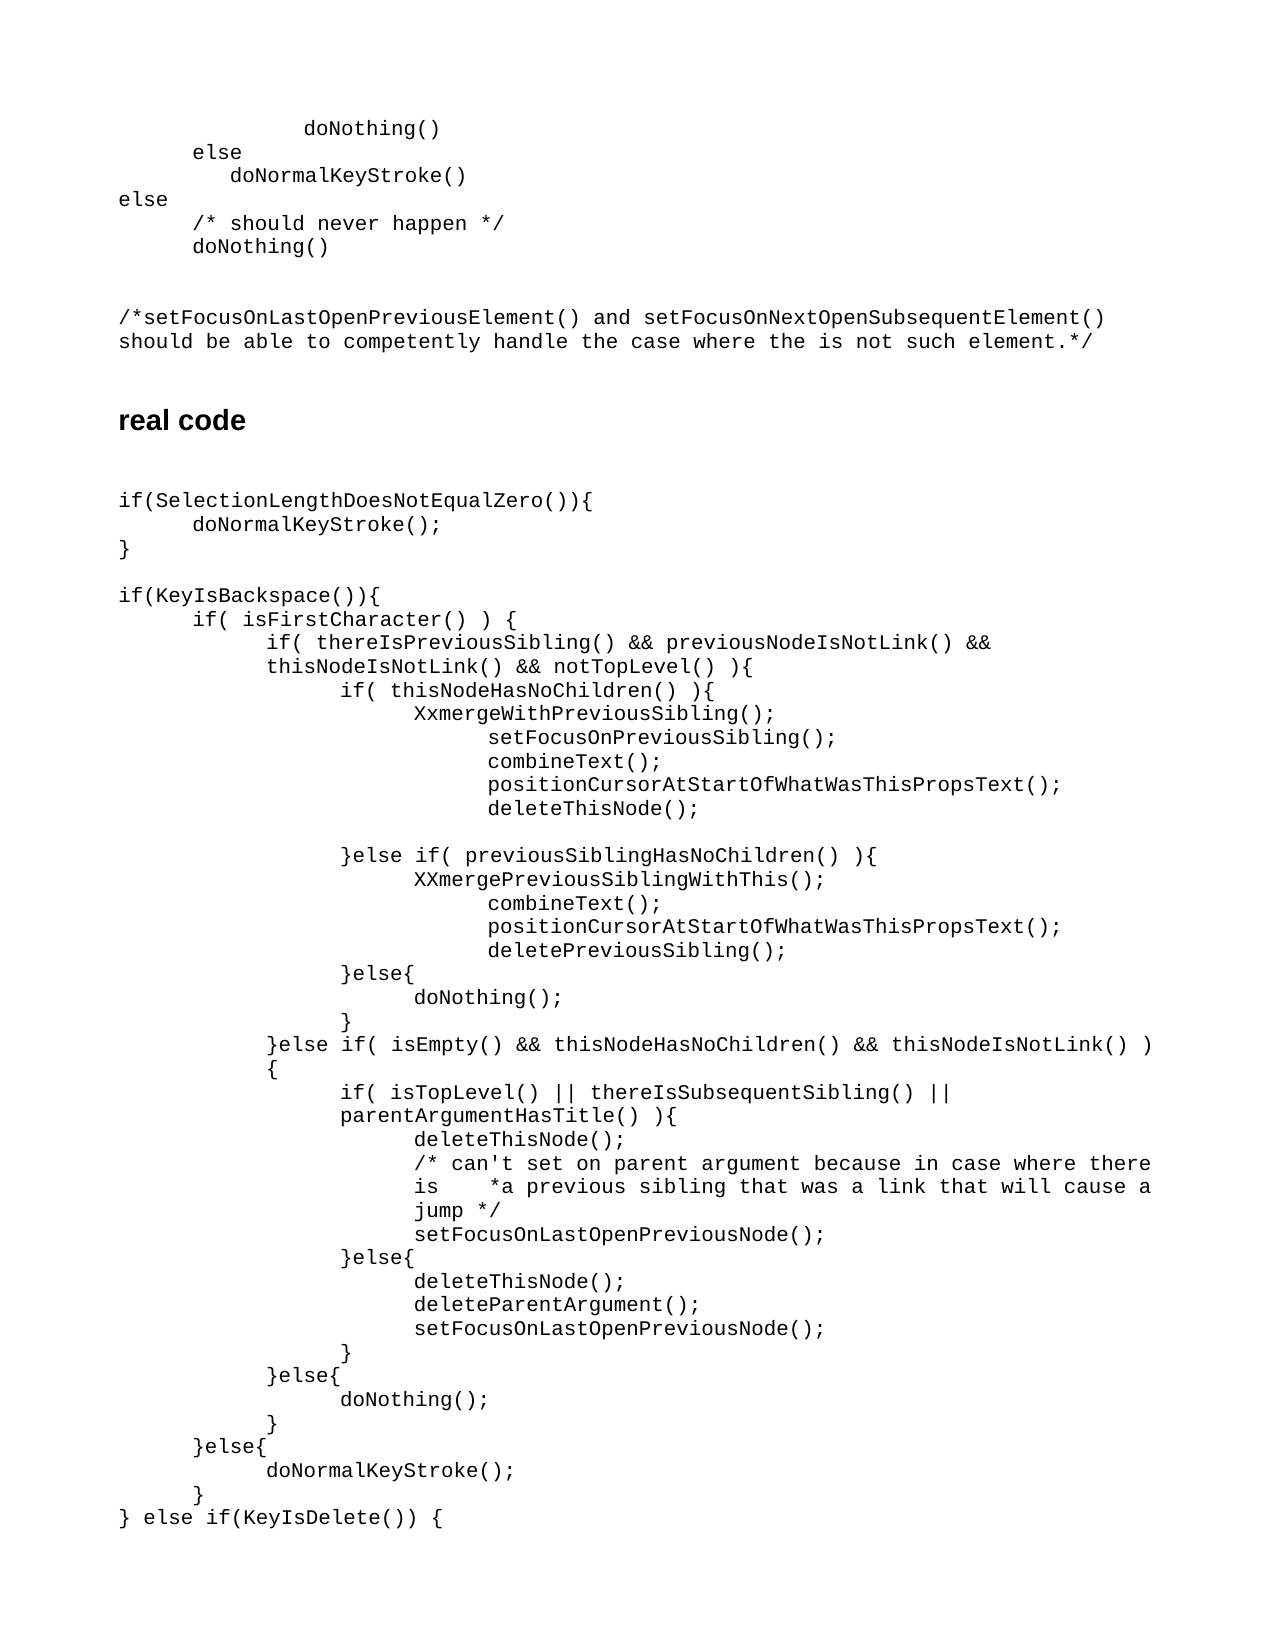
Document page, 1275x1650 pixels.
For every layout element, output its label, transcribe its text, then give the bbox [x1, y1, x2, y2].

text positionCursorAtStartOfWhatWasThisPropsText(); [487, 774, 1157, 798]
text }else{ [340, 963, 1157, 987]
text doNothing(); [340, 1389, 1157, 1413]
text deleteThisNode(); [413, 1271, 1157, 1294]
text else [118, 189, 1157, 213]
text XXmergePreviousSiblingWithThis(); [413, 869, 1157, 892]
text }else{ [340, 1247, 1157, 1271]
text combineText(); [487, 892, 1157, 916]
text positionCursorAtStartOfWhatWasThisPropsText(); [487, 916, 1157, 940]
text /*setFocusOnLastOpenPreviousElement() and setFocusOnNextOpenSubsequentElement() should be able to competently handle the case where the is not such element.*/ [118, 307, 1157, 354]
text }else{ [266, 1365, 1157, 1389]
text deleteParentArgument(); [413, 1294, 1157, 1318]
text } [340, 1342, 1157, 1365]
text deletePreviousSibling(); [487, 940, 1157, 963]
text doNothing(); [413, 987, 1157, 1011]
text } [266, 1413, 1157, 1436]
text else [192, 142, 1157, 165]
text } [192, 1484, 1157, 1507]
text if( isFirstCharacter() ) { [192, 609, 1157, 632]
text }else if( isEmpty() && thisNodeHasNoChildren() && thisNodeIsNotLink() ){ [266, 1034, 1157, 1082]
text deleteThisNode(); [487, 798, 1157, 822]
text doNormalKeyStroke(); [266, 1460, 1157, 1484]
text deleteThisNode(); [413, 1129, 1157, 1153]
text if(KeyIsBackspace()){ [118, 585, 1157, 609]
text }else if( previousSiblingHasNoChildren() ){ [340, 845, 1157, 869]
text doNothing() [192, 236, 1157, 260]
text if( thereIsPreviousSibling() && previousNodeIsNotLink() && thisNodeIsNotLink() && notTopLevel() ){ [266, 632, 1157, 680]
text setFocusOnPreviousSibling(); [487, 727, 1157, 751]
text doNothing() [266, 118, 1157, 142]
text if( isTopLevel() || thereIsSubsequentSibling() || parentArgumentHasTitle() ){ [340, 1082, 1157, 1129]
text /* should never happen */ [192, 213, 1157, 236]
text setFocusOnLastOpenPreviousNode(); [413, 1223, 1157, 1247]
text combineText(); [487, 751, 1157, 774]
text } else if(KeyIsDelete()) { [118, 1507, 1157, 1531]
text } [118, 538, 1157, 561]
text /* can't set on parent argument because in case where there is *a previous sibling that was a link that will cause a jump */ [413, 1153, 1157, 1223]
text if( thisNodeHasNoChildren() ){ [340, 680, 1157, 703]
text if(SelectionLengthDoesNotEqualZero()){ [118, 491, 1157, 514]
text } [340, 1011, 1157, 1034]
text setFocusOnLastOpenPreviousNode(); [413, 1318, 1157, 1342]
text }else{ [192, 1436, 1157, 1460]
text doNormalKeyStroke() [192, 165, 1157, 189]
subtitle real code [118, 403, 1157, 437]
text XxmergeWithPreviousSibling(); [413, 703, 1157, 727]
text doNormalKeyStroke(); [192, 514, 1157, 538]
